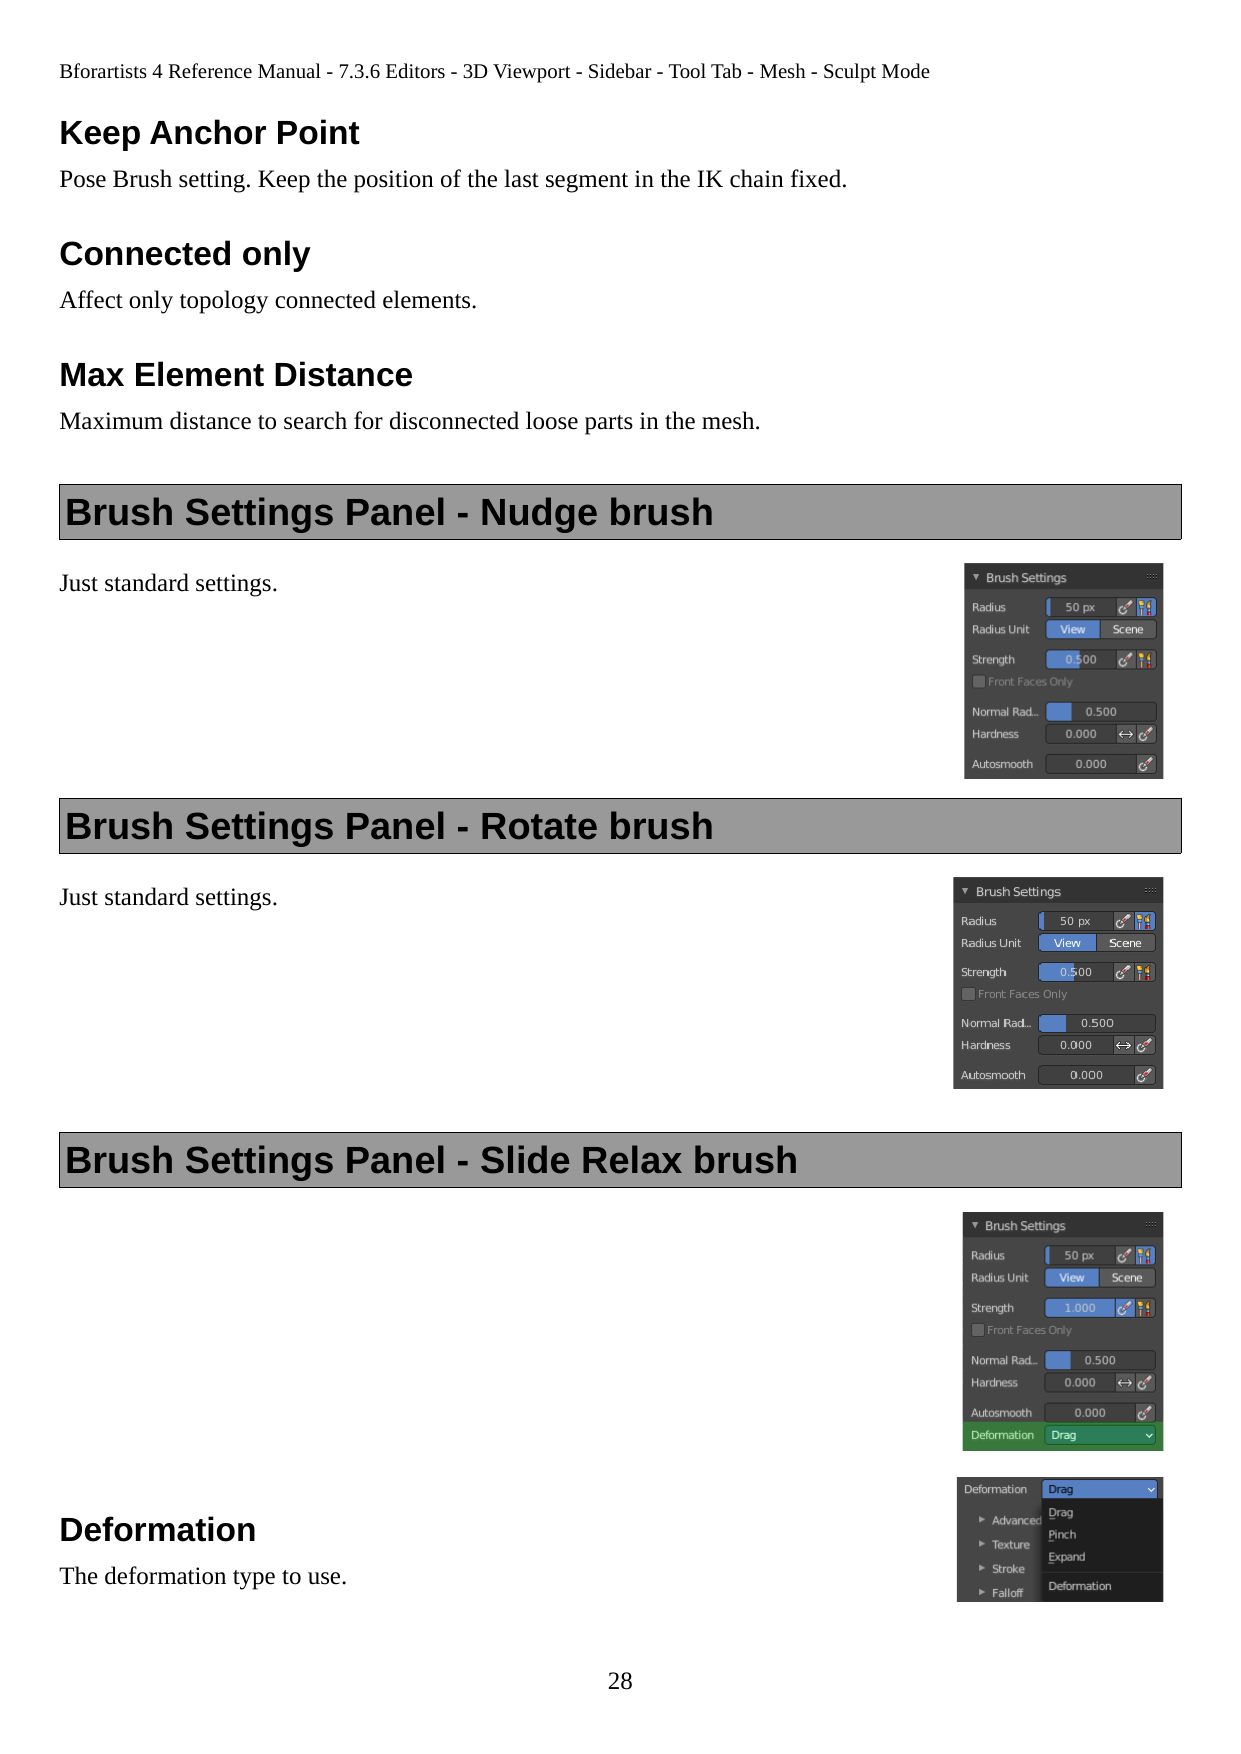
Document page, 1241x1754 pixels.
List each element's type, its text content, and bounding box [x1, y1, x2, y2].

text [1164, 568, 1181, 596]
text Pose Brush setting. Keep the position of the last segment in the IK chain fixed. [59, 164, 1181, 192]
text [1164, 882, 1181, 911]
subtitle Keep Anchor Point [59, 113, 1181, 151]
subtitle Connected only [59, 234, 1181, 272]
text The deformation type to use. [59, 1561, 956, 1590]
text Just standard settings. [59, 568, 964, 596]
table_header Brush Settings Panel - Nudge brush [60, 485, 1181, 539]
subtitle Deformation [59, 1510, 956, 1549]
picture [964, 563, 1164, 779]
text Just standard settings. [59, 882, 953, 911]
text Maximum distance to search for disconnected loose parts in the mesh. [59, 406, 1181, 434]
subtitle Max Element Distance [59, 355, 1181, 393]
table_header Brush Settings Panel - Slide Relax brush [60, 1133, 1181, 1187]
table_header Brush Settings Panel - Rotate brush [60, 799, 1181, 853]
subtitle [1164, 1510, 1181, 1549]
picture [956, 1477, 1164, 1602]
picture [962, 1212, 1164, 1451]
text Affect only topology connected elements. [59, 285, 1181, 313]
picture [953, 877, 1164, 1089]
